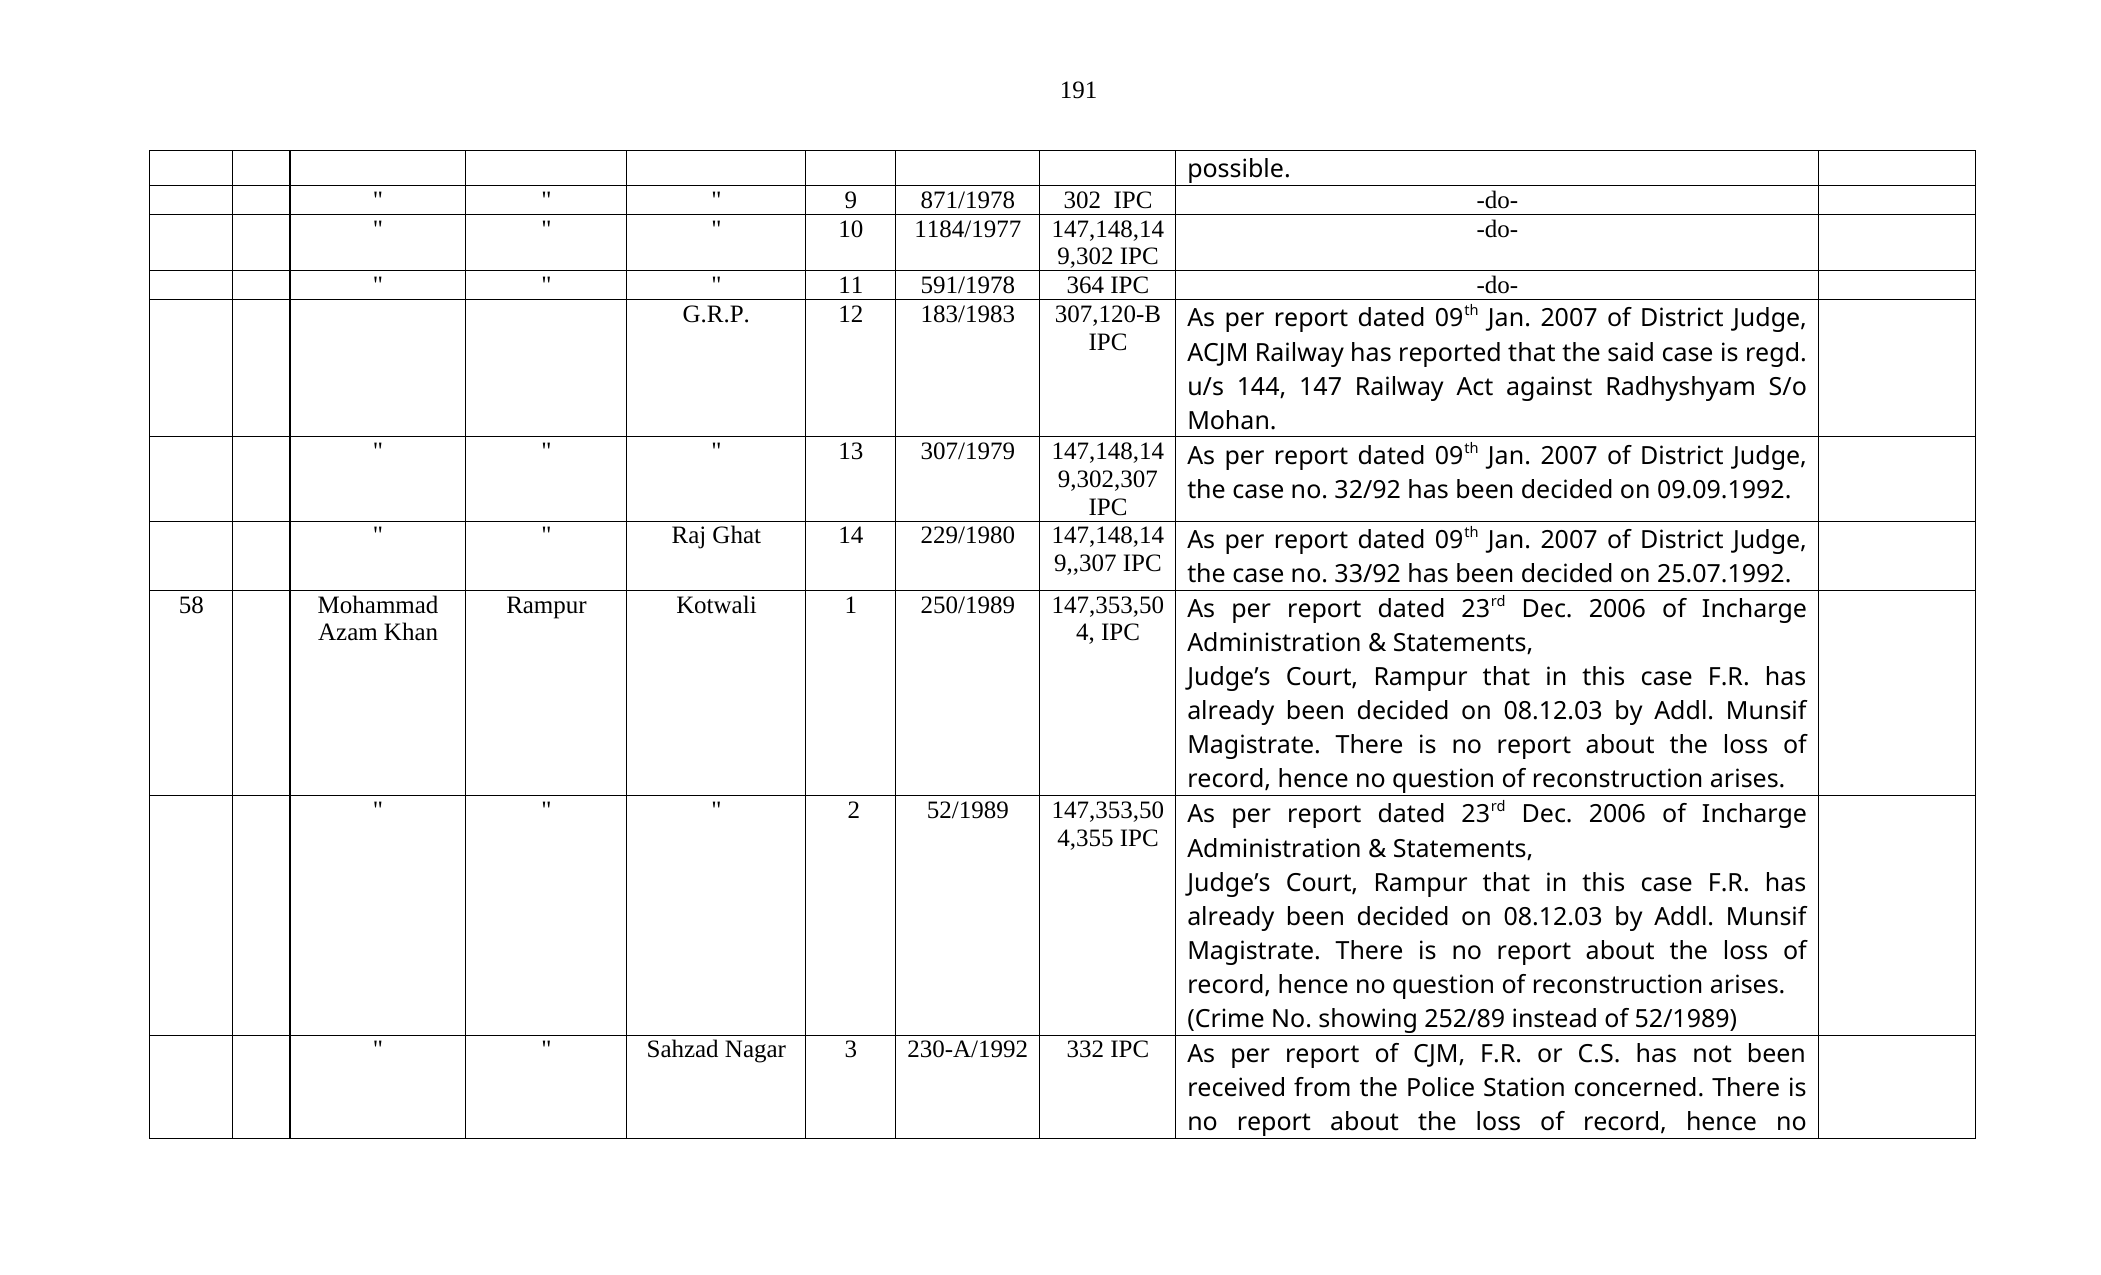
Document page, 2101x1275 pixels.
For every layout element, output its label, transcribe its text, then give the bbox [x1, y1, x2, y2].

table_cell 230-A/1992 [896, 1036, 1039, 1138]
table_cell 2 [806, 796, 895, 1034]
table_cell 58 [150, 591, 232, 795]
table_cell [1819, 1036, 1975, 1138]
table_cell " [627, 271, 805, 299]
table_cell [291, 151, 465, 185]
table_cell 52/1989 [896, 796, 1039, 1034]
table_cell Raj Ghat [627, 522, 805, 590]
table_cell [896, 151, 1039, 185]
table_cell 307,120-B IPC [1040, 300, 1175, 436]
table_cell [233, 1036, 289, 1138]
table_cell 229/1980 [896, 522, 1039, 590]
table_cell [627, 151, 805, 185]
table_cell [1819, 151, 1975, 185]
table_cell [1819, 300, 1975, 436]
table_cell -do- [1176, 271, 1818, 299]
table_cell As per report dated 09th Jan. 2007 of District Judge, ACJM Railway has reported that the said case is regd. u/s 144, 147 Railway Act against Radhyshyam S/o Mohan. [1176, 300, 1818, 436]
table_cell [233, 522, 289, 590]
table_cell [150, 437, 232, 521]
table_cell Mohammad Azam Khan [291, 591, 465, 795]
table_cell [1819, 186, 1975, 214]
table_cell " [627, 796, 805, 1034]
table_cell As per report of CJM, F.R. or C.S. has not been received from the Police Station concerned. There is no report about the loss of record, hence no [1176, 1036, 1818, 1138]
table_cell G.R.P. [627, 300, 805, 436]
table_cell [806, 151, 895, 185]
table_cell " [466, 796, 626, 1034]
table_cell [150, 796, 232, 1034]
table_cell As per report dated 09th Jan. 2007 of District Judge, the case no. 32/92 has been decided on 09.09.1992. [1176, 437, 1818, 521]
table_cell As per report dated 23rd Dec. 2006 of Incharge Administration & Statements, Judge’s Court, Rampur that in this case F.R. has already been decided on 08.12.03 by Addl. Munsif Magistrate. There is no report about the loss of record, hence no question of reconstruction arises. (Crime No. showing 252/89 instead of 52/1989) [1176, 796, 1818, 1034]
table_cell 147,148,149,302 IPC [1040, 215, 1175, 270]
table_cell [233, 186, 289, 214]
table_cell [233, 437, 289, 521]
table_cell [466, 151, 626, 185]
table_cell [1819, 796, 1975, 1034]
table_cell " [291, 271, 465, 299]
table_cell 11 [806, 271, 895, 299]
table_cell " [291, 796, 465, 1034]
table_cell " [291, 215, 465, 270]
table_cell [150, 151, 232, 185]
table_cell " [466, 1036, 626, 1138]
table_cell [150, 186, 232, 214]
table_cell 1 [806, 591, 895, 795]
table_cell " [291, 186, 465, 214]
table_cell 183/1983 [896, 300, 1039, 436]
table_cell 147,148,149,,307 IPC [1040, 522, 1175, 590]
table_cell [233, 591, 289, 795]
table_cell [466, 300, 626, 436]
table_cell As per report dated 23rd Dec. 2006 of Incharge Administration & Statements, Judge’s Court, Rampur that in this case F.R. has already been decided on 08.12.03 by Addl. Munsif Magistrate. There is no report about the loss of record, hence no question of reconstruction arises. [1176, 591, 1818, 795]
table_cell 364 IPC [1040, 271, 1175, 299]
table_cell [1819, 522, 1975, 590]
table_cell [1819, 271, 1975, 299]
table_cell " [291, 437, 465, 521]
table_cell [233, 215, 289, 270]
table_cell [291, 300, 465, 436]
table_cell [150, 271, 232, 299]
table_cell 10 [806, 215, 895, 270]
table_cell 250/1989 [896, 591, 1039, 795]
table_cell [233, 300, 289, 436]
table_cell [1819, 437, 1975, 521]
table_cell " [466, 271, 626, 299]
table_cell As per report dated 09th Jan. 2007 of District Judge, the case no. 33/92 has been decided on 25.07.1992. [1176, 522, 1818, 590]
table_cell " [466, 522, 626, 590]
table_cell " [291, 522, 465, 590]
table_cell -do- [1176, 215, 1818, 270]
table_cell [233, 796, 289, 1034]
table_cell 147,148,149,302,307 IPC [1040, 437, 1175, 521]
table_cell Kotwali [627, 591, 805, 795]
table_cell [233, 271, 289, 299]
table_cell 147,353,504,355 IPC [1040, 796, 1175, 1034]
table_cell 332 IPC [1040, 1036, 1175, 1138]
table_cell [233, 151, 289, 185]
table_cell [150, 522, 232, 590]
table_cell Sahzad Nagar [627, 1036, 805, 1138]
table_cell [150, 1036, 232, 1138]
table_cell 13 [806, 437, 895, 521]
table_cell [1819, 215, 1975, 270]
table_cell 302 IPC [1040, 186, 1175, 214]
table_cell Rampur [466, 591, 626, 795]
table_cell [1819, 591, 1975, 795]
table_cell " [466, 437, 626, 521]
table_cell " [466, 186, 626, 214]
table_cell 3 [806, 1036, 895, 1138]
table_cell " [291, 1036, 465, 1138]
table_cell [1040, 151, 1175, 185]
table_cell 12 [806, 300, 895, 436]
table_cell " [627, 215, 805, 270]
table_cell -do- [1176, 186, 1818, 214]
table_cell 9 [806, 186, 895, 214]
table_cell 871/1978 [896, 186, 1039, 214]
table_cell " [627, 186, 805, 214]
table_cell 147,353,504, IPC [1040, 591, 1175, 795]
table_cell [150, 215, 232, 270]
table_cell " [466, 215, 626, 270]
table_cell 307/1979 [896, 437, 1039, 521]
table_cell [150, 300, 232, 436]
table_cell possible. [1176, 151, 1818, 185]
table_cell 1184/1977 [896, 215, 1039, 270]
table_cell " [627, 437, 805, 521]
table_cell 14 [806, 522, 895, 590]
table_cell 591/1978 [896, 271, 1039, 299]
